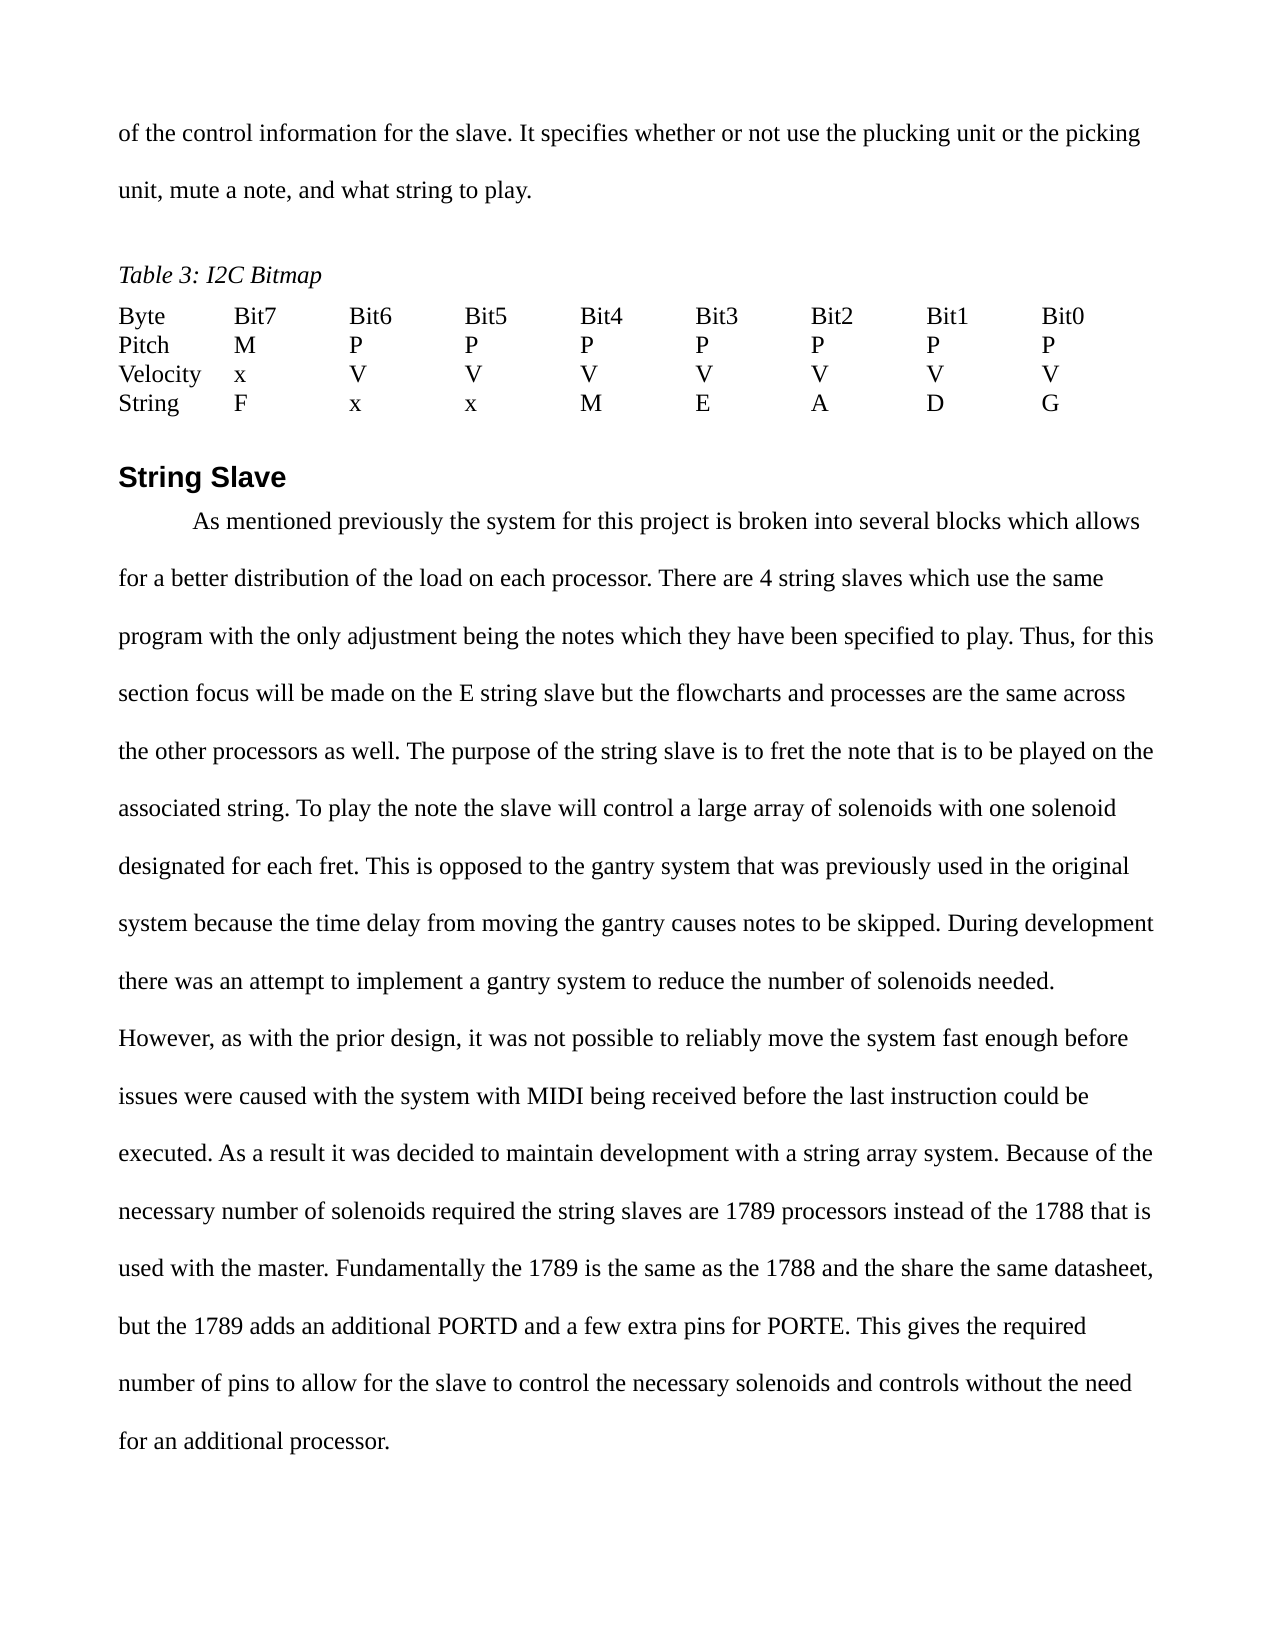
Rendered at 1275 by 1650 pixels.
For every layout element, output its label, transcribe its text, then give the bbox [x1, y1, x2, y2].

table_cell A [811, 388, 926, 416]
table_cell x [234, 359, 349, 388]
table_cell Velocity [118, 359, 233, 388]
text As mentioned previously the system for this project is broken into several blocks which allows for a better distribution of the load on each processor. There are 4 string slaves which use the same program with the only adjustment being the notes which they have been specified to play. Thus, for this section focus will be made on the E string slave but the flowcharts and processes are the same across the other processors as well. The purpose of the string slave is to fret the note that is to be played on the associated string. To play the note the slave will control a large array of solenoids with one solenoid designated for each fret. This is opposed to the gantry system that was previously used in the original system because the time delay from moving the gantry causes notes to be skipped. During development there was an attempt to implement a gantry system to reduce the number of solenoids needed. However, as with the prior design, it was not possible to reliably move the system fast enough before issues were caused with the system with MIDI being received before the last instruction could be executed. As a result it was decided to maintain development with a string array system. Because of the necessary number of solenoids required the string slaves are 1789 processors instead of the 1788 that is used with the master. Fundamentally the 1789 is the same as the 1788 and the share the same datasheet, but the 1789 adds an additional PORTD and a few extra pins for PORTE. This gives the required number of pins to allow for the slave to control the necessary solenoids and controls without the need for an additional processor. [118, 506, 1157, 1454]
table_cell V [1041, 359, 1157, 388]
table_cell V [580, 359, 695, 388]
table_cell V [695, 359, 811, 388]
table_header Bit5 [464, 301, 580, 330]
table_cell P [349, 330, 464, 359]
table_header Bit3 [695, 301, 811, 330]
table_cell E [695, 388, 811, 416]
table_cell M [234, 330, 349, 359]
table_header Bit7 [234, 301, 349, 330]
text of the control information for the slave. It specifies whether or not use the plucking unit or the picking unit, mute a note, and what string to play. [118, 118, 1157, 204]
table_cell P [1041, 330, 1157, 359]
subtitle String Slave [118, 460, 1157, 493]
table_cell x [464, 388, 580, 416]
table_cell V [811, 359, 926, 388]
table_cell V [926, 359, 1041, 388]
table_cell P [695, 330, 811, 359]
table_cell G [1041, 388, 1157, 416]
table_cell V [464, 359, 580, 388]
table_cell M [580, 388, 695, 416]
table_header Byte [118, 301, 233, 330]
text Table 3: I2C Bitmap [118, 260, 1157, 289]
table_header Bit6 [349, 301, 464, 330]
table_cell P [926, 330, 1041, 359]
table_header Bit1 [926, 301, 1041, 330]
table_header Bit2 [811, 301, 926, 330]
table_cell Pitch [118, 330, 233, 359]
table_cell P [811, 330, 926, 359]
table_cell D [926, 388, 1041, 416]
table_cell x [349, 388, 464, 416]
table_cell F [234, 388, 349, 416]
table_header Bit0 [1041, 301, 1157, 330]
table_cell String [118, 388, 233, 416]
table_cell V [349, 359, 464, 388]
table_header Bit4 [580, 301, 695, 330]
table_cell P [580, 330, 695, 359]
table_cell P [464, 330, 580, 359]
